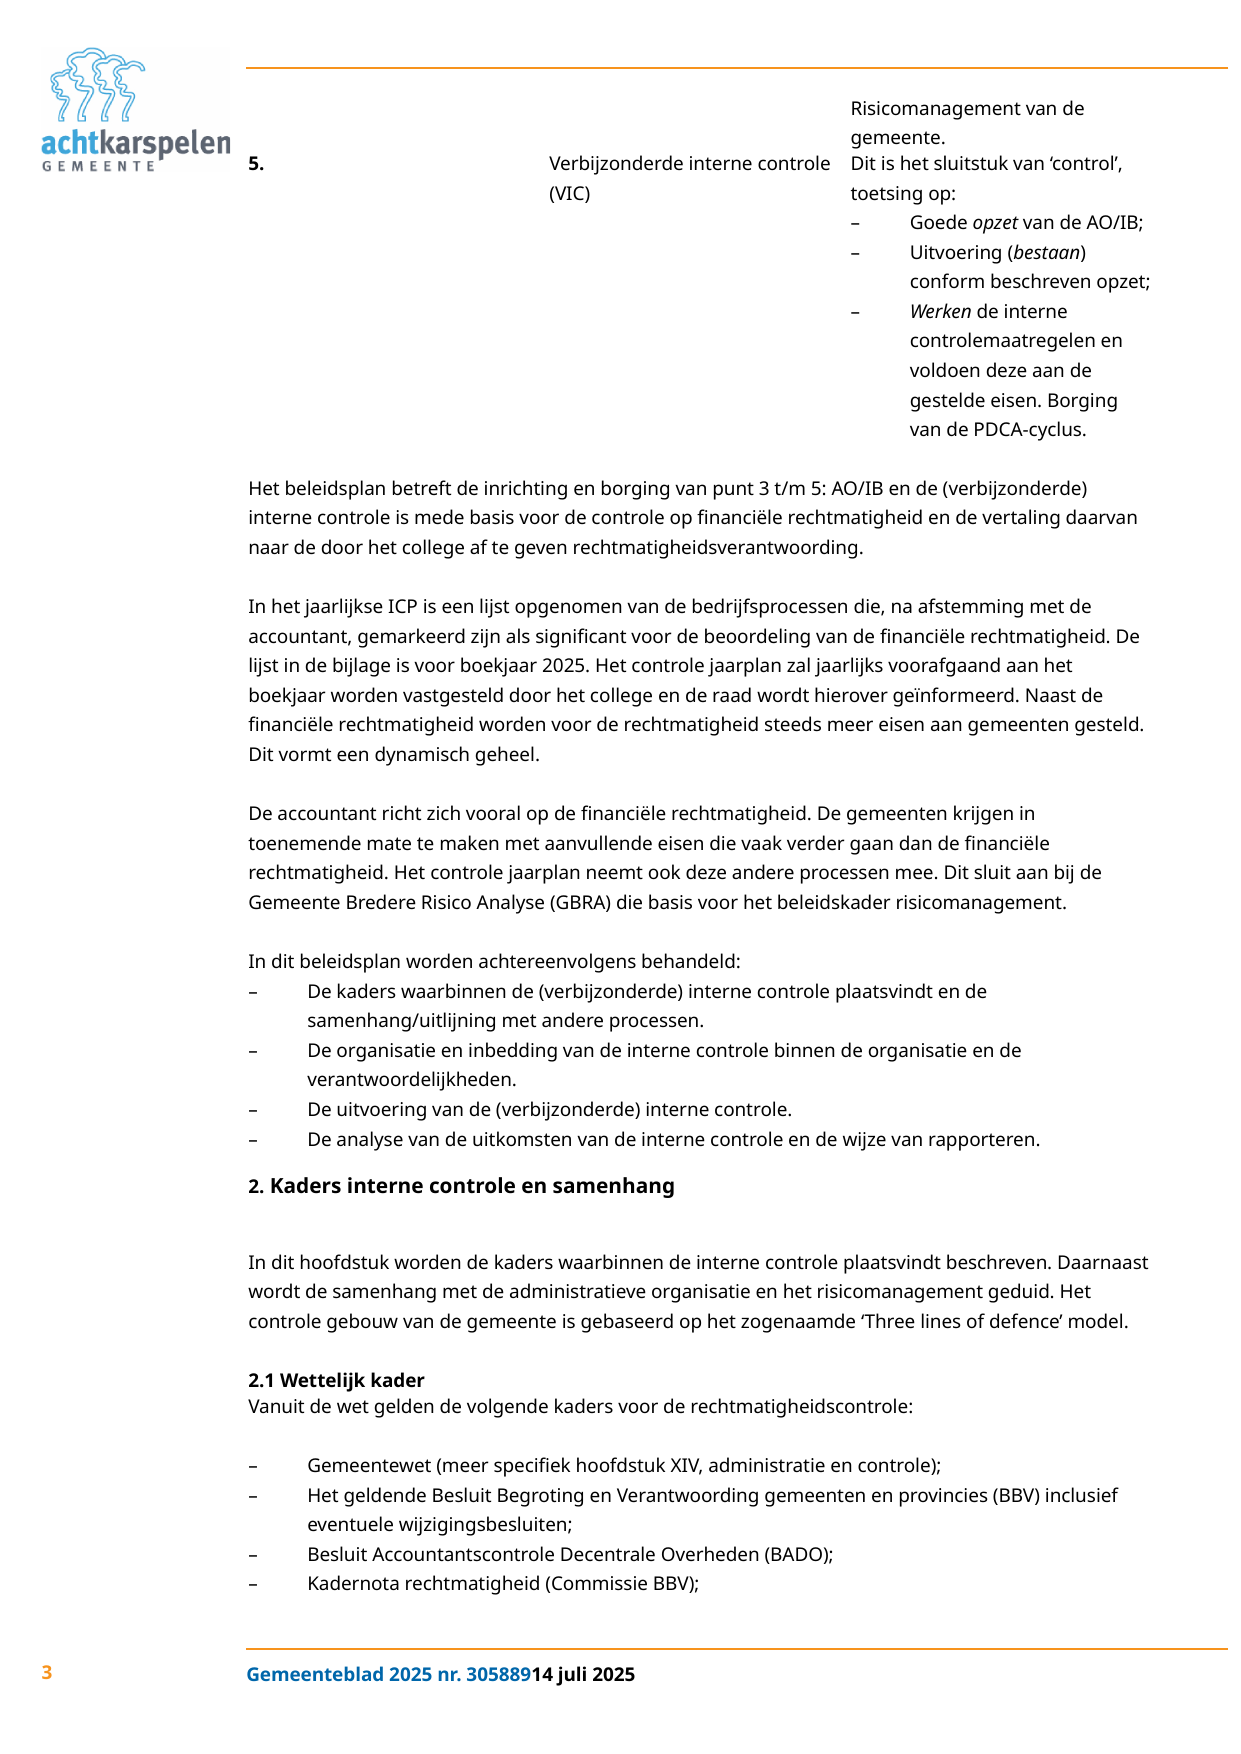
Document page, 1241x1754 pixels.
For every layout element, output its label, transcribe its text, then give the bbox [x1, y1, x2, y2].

list Gemeentewet (meer specifiek hoofdstuk XIV, administratie en controle); [248, 1452, 1152, 1478]
list De uitvoering van de (verbijzonderde) interne controle. [248, 1096, 1152, 1122]
text Het beleidsplan betreft de inrichting en borging van punt 3 t/m 5: AO/IB en de (verbijzonderde) interne controle is mede basis voor de controle op financiële rechtmatigheid en de vertaling daarvan naar de door het college af te geven rechtmatigheidsverantwoording. [248, 475, 1152, 560]
list De kaders waarbinnen de (verbijzonderde) interne controle plaatsvindt en de samenhang/uitlijning met andere processen. [248, 978, 1152, 1033]
table_cell 5. [248, 150, 549, 442]
text De accountant richt zich vooral op de financiële rechtmatigheid. De gemeenten krijgen in toenemende mate te maken met aanvullende eisen die vaak verder gaan dan de financiële rechtmatigheid. Het controle jaarplan neemt ook deze andere processen mee. Dit sluit aan bij de Gemeente Bredere Risico Analyse (GBRA) die basis voor het beleidskader risicomanagement. [248, 800, 1152, 915]
text 2.1 Wettelijk kader [248, 1367, 1152, 1393]
text 2. Kaders interne controle en samenhang [248, 1171, 1152, 1200]
text Vanuit de wet gelden de volgende kaders voor de rechtmatigheidscontrole: [248, 1393, 1152, 1419]
list De organisatie en inbedding van de interne controle binnen de organisatie en de verantwoordelijkheden. [248, 1037, 1152, 1092]
table_cell [549, 95, 850, 150]
list Kadernota rechtmatigheid (Commissie BBV); [248, 1571, 1152, 1596]
table_cell Risicomanagement van de gemeente. [850, 95, 1152, 150]
list Besluit Accountantscontrole Decentrale Overheden (BADO); [248, 1541, 1152, 1567]
table_cell Dit is het sluitstuk van ‘control’, toetsing op: Goede opzet van de AO/IB; Uitvoering (bestaan) conform beschreven opzet; Werken de interne controlemaatregelen en voldoen deze aan de gestelde eisen. Borging van de PDCA-cyclus. [850, 150, 1152, 442]
table_cell [248, 95, 549, 150]
list Het geldende Besluit Begroting en Verantwoording gemeenten en provincies (BBV) inclusief eventuele wijzigingsbesluiten; [248, 1482, 1152, 1537]
text In het jaarlijkse ICP is een lijst opgenomen van de bedrijfsprocessen die, na afstemming met de accountant, gemarkeerd zijn als significant voor de beoordeling van de financiële rechtmatigheid. De lijst in de bijlage is voor boekjaar 2025. Het controle jaarplan zal jaarlijks voorafgaand aan het boekjaar worden vastgesteld door het college en de raad wordt hierover geïnformeerd. Naast de financiële rechtmatigheid worden voor de rechtmatigheid steeds meer eisen aan gemeenten gesteld. Dit vormt een dynamisch geheel. [248, 593, 1152, 767]
text In dit hoofdstuk worden de kaders waarbinnen de interne controle plaatsvindt beschreven. Daarnaast wordt de samenhang met de administratieve organisatie en het risicomanagement geduid. Het controle gebouw van de gemeente is gebaseerd op het zogenaamde ‘Three lines of defence’ model. [248, 1249, 1152, 1334]
picture [41, 47, 231, 172]
table_cell Verbijzonderde interne controle (VIC) [549, 150, 850, 442]
list De analyse van de uitkomsten van de interne controle en de wijze van rapporteren. [248, 1126, 1152, 1151]
text In dit beleidsplan worden achtereenvolgens behandeld: [248, 948, 1152, 974]
